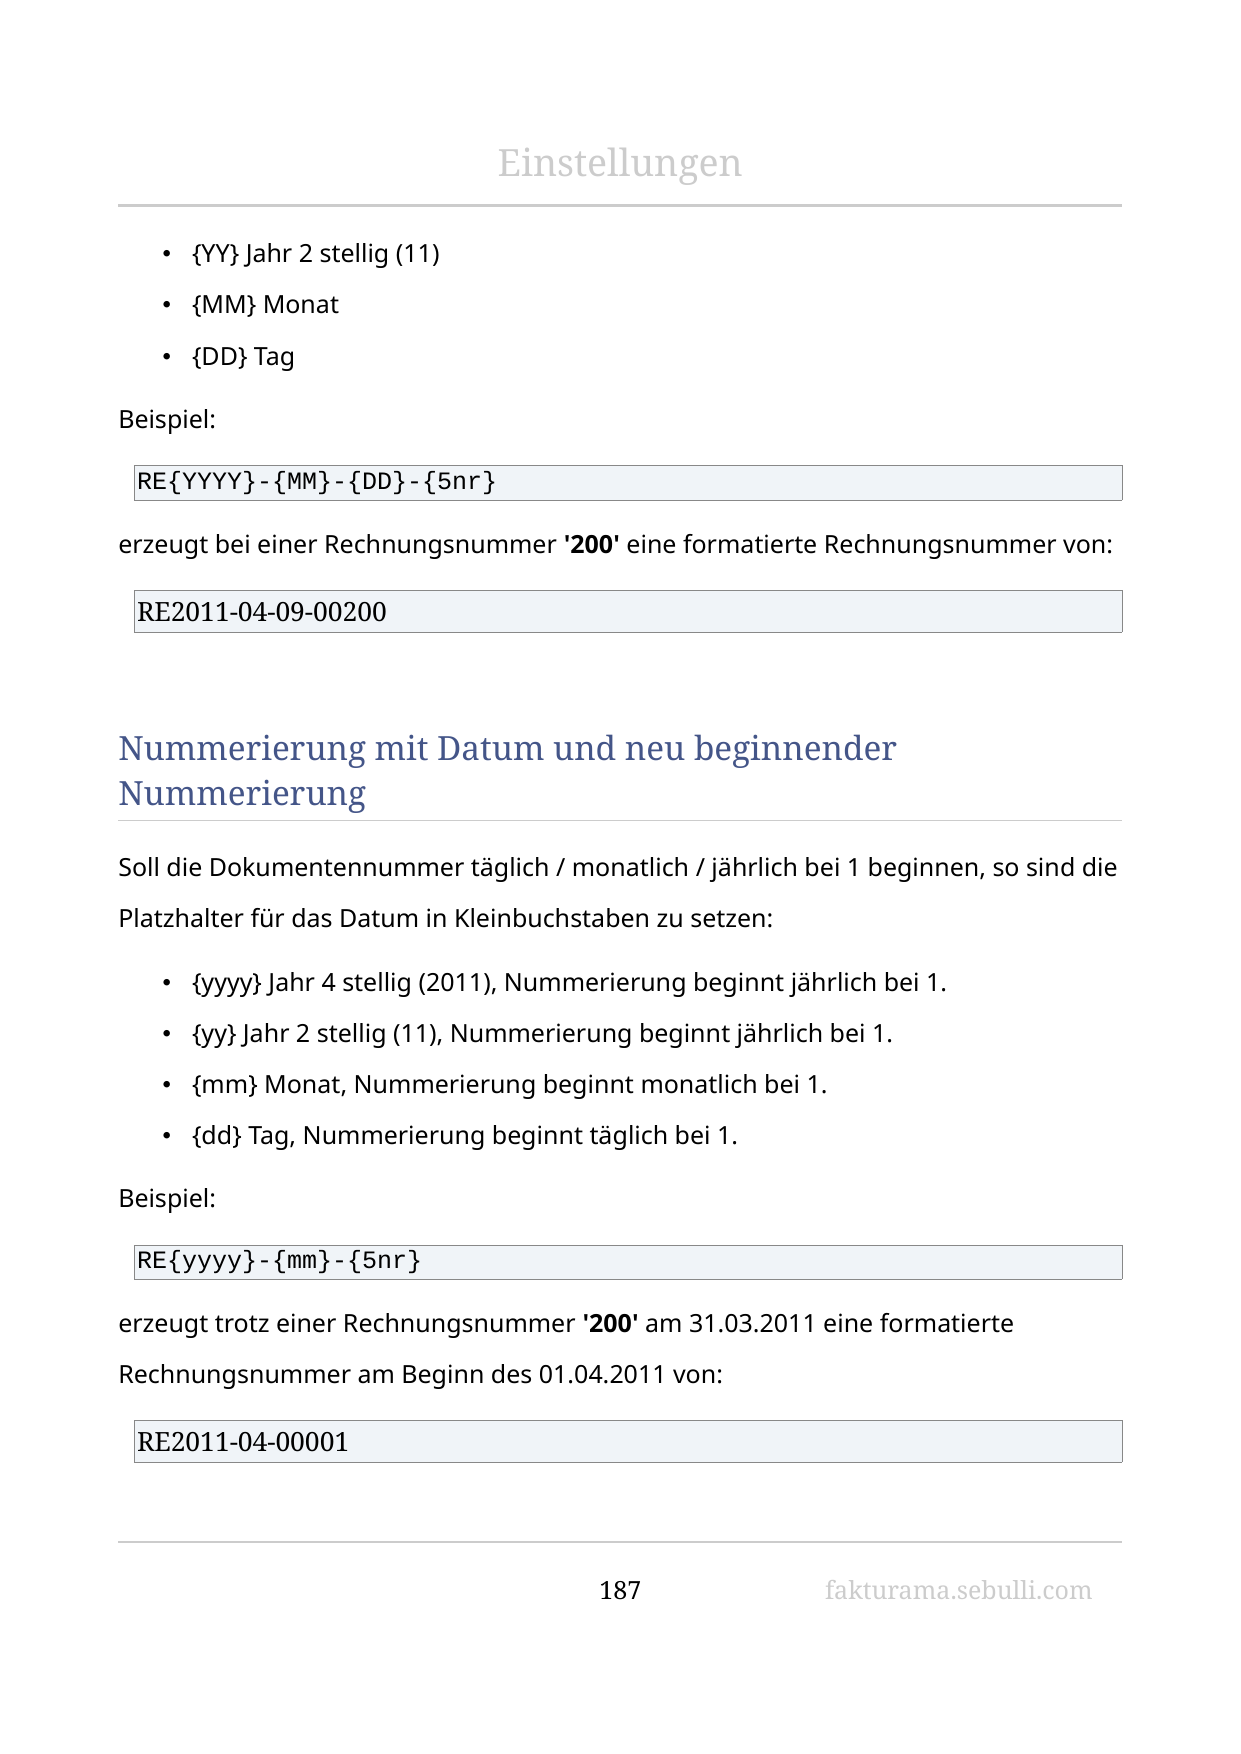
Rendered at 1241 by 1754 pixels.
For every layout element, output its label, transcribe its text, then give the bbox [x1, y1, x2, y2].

text RE{YYYY}-{MM}-{DD}-{5nr} [135, 466, 1122, 500]
list {MM} Monat [162, 287, 1122, 321]
list {yyyy} Jahr 4 stellig (2011), Nummerierung beginnt jährlich bei 1. [162, 964, 1122, 998]
text RE2011-04-00001 [135, 1421, 1122, 1462]
text erzeugt bei einer Rechnungsnummer '200' eine formatierte Rechnungsnummer von: [118, 526, 1122, 560]
list {DD} Tag [162, 338, 1122, 372]
text Beispiel: [118, 1181, 1122, 1215]
list {dd} Tag, Nummerierung beginnt täglich bei 1. [162, 1118, 1122, 1152]
list {mm} Monat, Nummerierung beginnt monatlich bei 1. [162, 1067, 1122, 1101]
text RE{yyyy}-{mm}-{5nr} [135, 1246, 1122, 1279]
text Beispiel: [118, 402, 1122, 436]
subtitle Nummerierung mit Datum und neu beginnender Nummerierung [118, 725, 1122, 820]
text Soll die Dokumentennummer täglich / monatlich / jährlich bei 1 beginnen, so sind die Platzhalter für das Datum in Kleinbuchstaben zu setzen: [118, 850, 1122, 935]
list {yy} Jahr 2 stellig (11), Nummerierung beginnt jährlich bei 1. [162, 1016, 1122, 1049]
list {YY} Jahr 2 stellig (11) [162, 236, 1122, 270]
text RE2011-04-09-00200 [135, 591, 1122, 632]
text erzeugt trotz einer Rechnungsnummer '200' am 31.03.2011 eine formatierte Rechnungsnummer am Beginn des 01.04.2011 von: [118, 1306, 1122, 1391]
